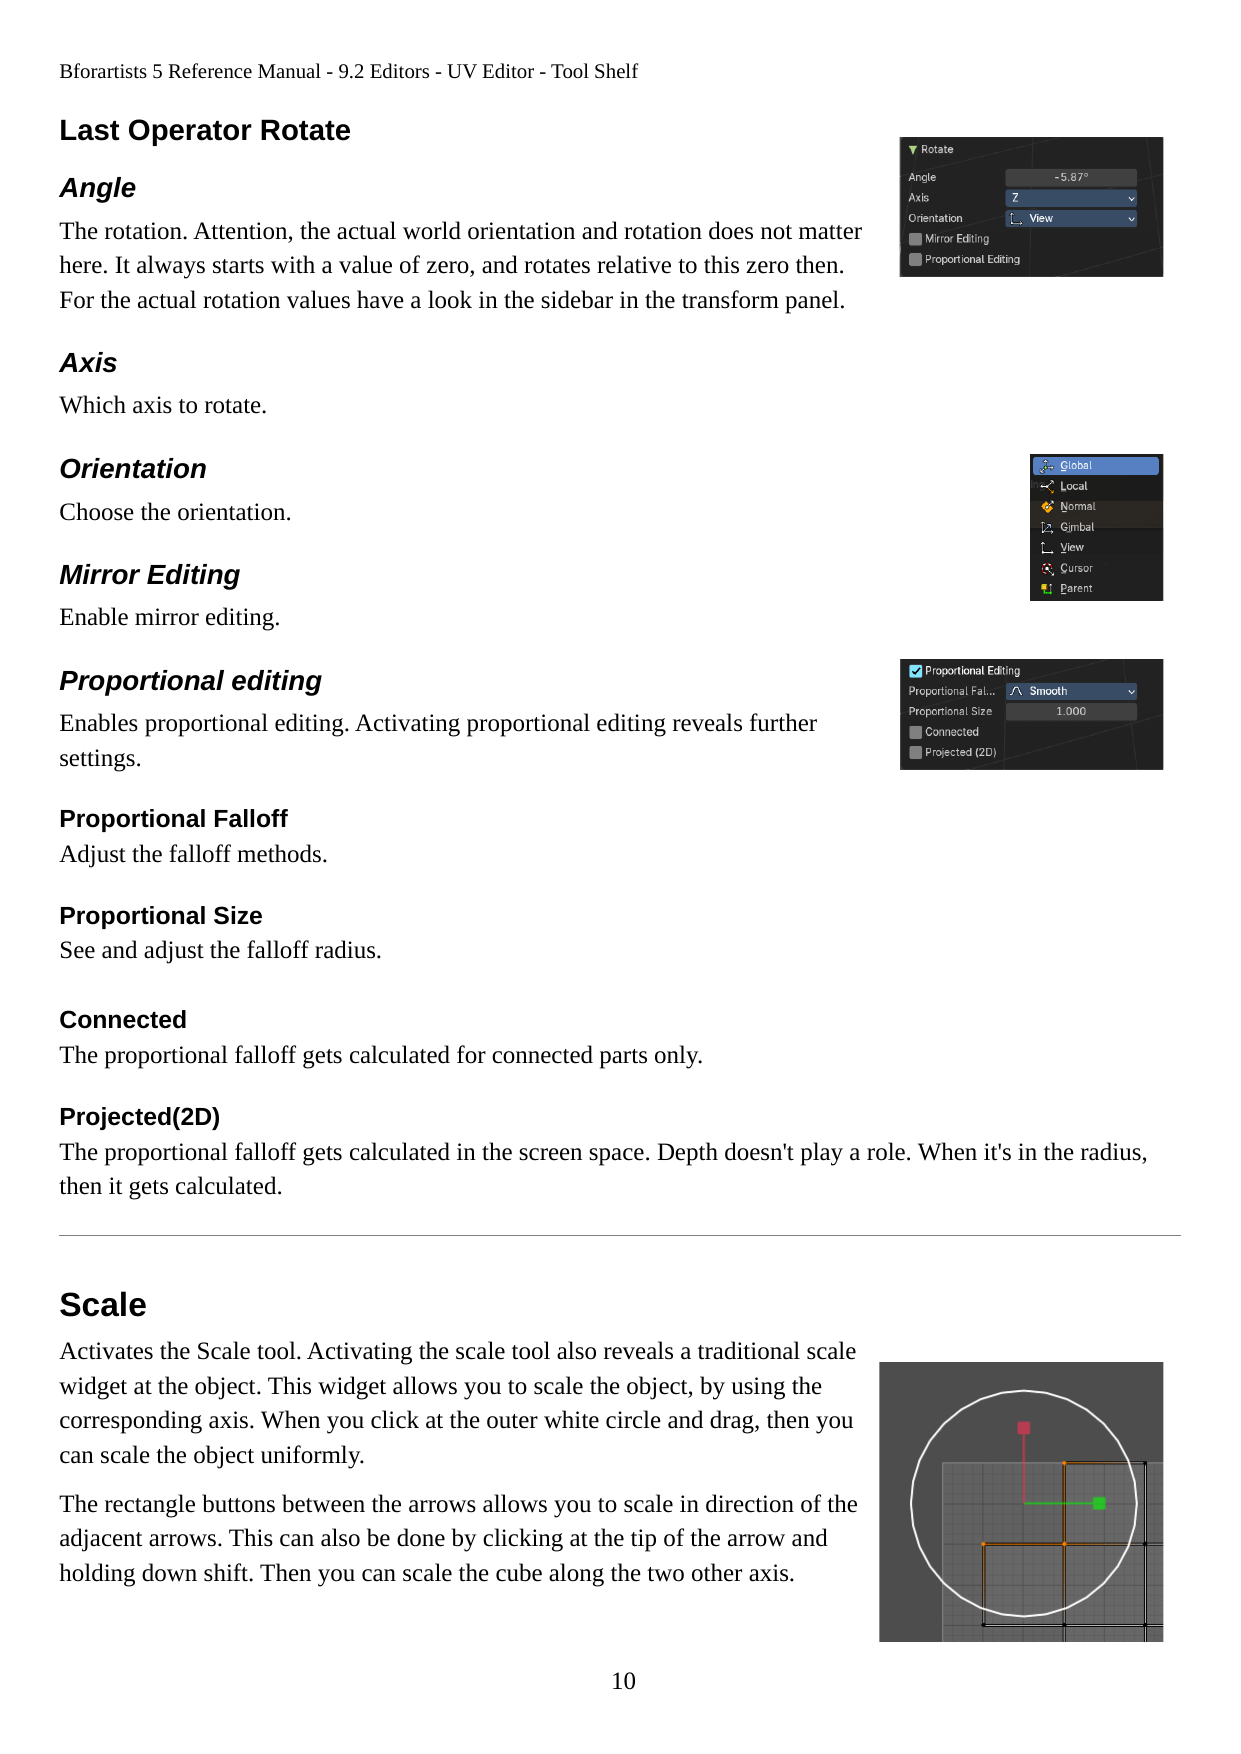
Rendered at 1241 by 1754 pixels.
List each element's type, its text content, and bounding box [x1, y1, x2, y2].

text The rotation. Attention, the actual world orientation and rotation does not matter here. It always starts with a value of zero, and rotates relative to this zero then. For the actual rotation values have a look in the sidebar in the transform panel. [59, 216, 1181, 313]
subtitle Projected(2D) [59, 1102, 1181, 1131]
picture [900, 659, 1164, 770]
subtitle Last Operator Rotate [59, 113, 1181, 146]
text Adjust the falloff methods. [59, 839, 1181, 868]
text [1164, 497, 1181, 525]
text The proportional falloff gets calculated in the screen space. Depth doesn't play a role. When it's in the radius, then it gets calculated. [59, 1137, 1181, 1200]
subtitle Scale [59, 1285, 1181, 1324]
subtitle [1164, 558, 1181, 590]
text Choose the orientation. [59, 497, 1030, 525]
text The rectangle buttons between the arrows allows you to scale in direction of the adjacent arrows. This can also be done by clicking at the tip of the arrow and holding down shift. Then you can scale the cube along the two other axis. [59, 1489, 879, 1587]
subtitle [1164, 171, 1181, 203]
subtitle Proportional Size [59, 901, 1181, 929]
picture [1030, 454, 1164, 601]
subtitle [1164, 664, 1181, 696]
text The proportional falloff gets calculated for connected parts only. [59, 1040, 1181, 1069]
picture [879, 1362, 1164, 1642]
picture [899, 137, 1164, 277]
subtitle Mirror Editing [59, 558, 1030, 590]
text See and adjust the falloff radius. [59, 936, 1181, 964]
subtitle Angle [59, 171, 899, 203]
subtitle Proportional Falloff [59, 804, 1181, 833]
subtitle Orientation [59, 452, 1181, 484]
text Which axis to rotate. [59, 391, 1181, 419]
text Enables proportional editing. Activating proportional editing reveals further settings. [59, 708, 1181, 772]
subtitle Connected [59, 1006, 1181, 1034]
subtitle Axis [59, 346, 1181, 378]
text Activates the Scale tool. Activating the scale tool also reveals a traditional scale widget at the object. This widget allows you to scale the object, by using the corresponding axis. When you click at the outer white circle and drag, then you can scale the object uniformly. [59, 1336, 1181, 1469]
subtitle Proportional editing [59, 664, 900, 696]
text Enable mirror editing. [59, 602, 1181, 631]
